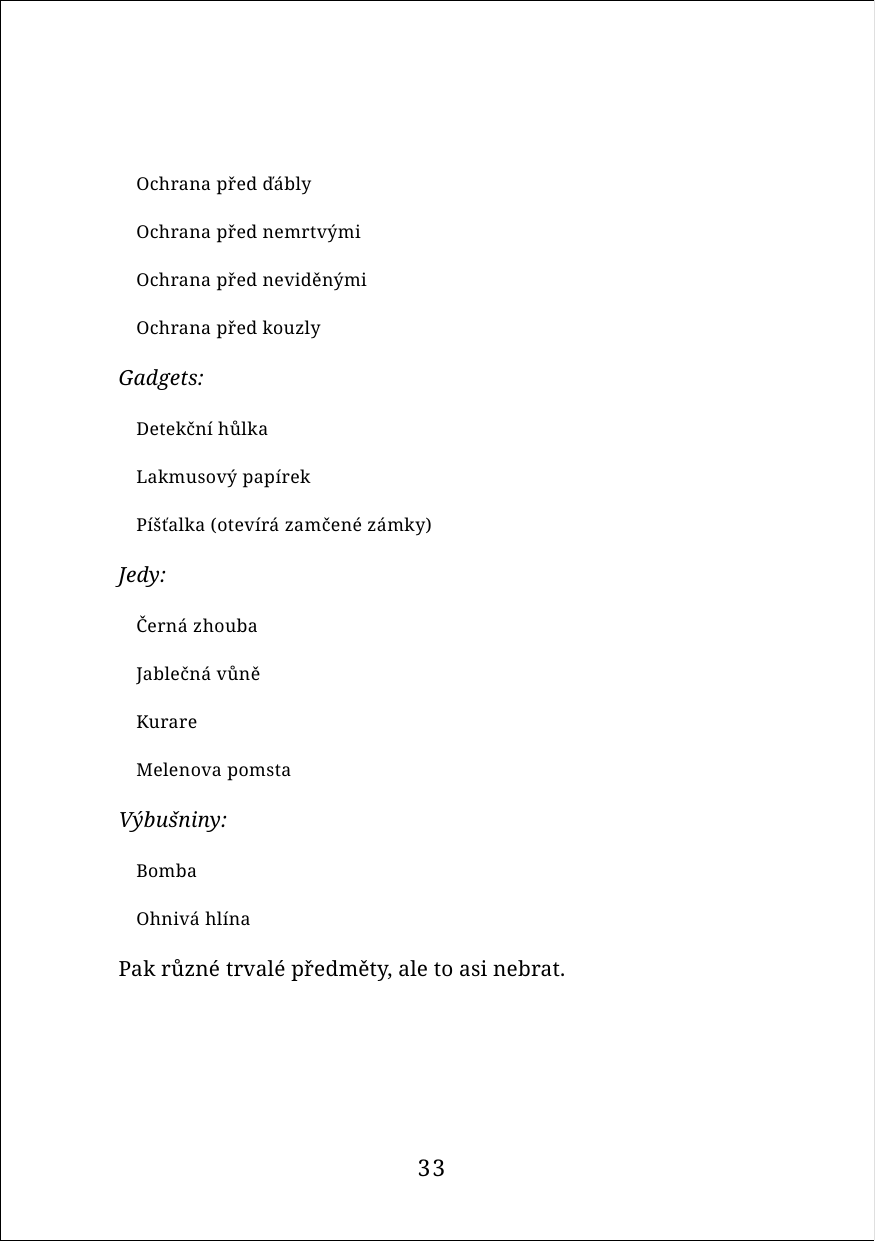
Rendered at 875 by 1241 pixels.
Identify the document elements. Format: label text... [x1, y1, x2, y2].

text Jedy: [118, 560, 756, 589]
text Výbušniny: [118, 805, 756, 834]
text Lakmusový papírek [136, 464, 756, 489]
text Ohnivá hlína [136, 906, 756, 931]
text Ochrana před kouzly [136, 316, 756, 340]
text Ochrana před ďábly [136, 172, 756, 196]
text Píšťalka (otevírá zamčené zámky) [136, 512, 756, 537]
text Pak různé trvalé předměty, ale to asi nebrat. [118, 954, 756, 983]
text Ochrana před neviděnými [136, 268, 756, 292]
text Ochrana před nemrtvými [136, 220, 756, 244]
text Melenova pomsta [136, 757, 756, 782]
text Bomba [136, 858, 756, 883]
text Kurare [136, 709, 756, 734]
text Černá zhouba [136, 614, 756, 638]
text Jablečná vůně [136, 662, 756, 686]
text Detekční hůlka [136, 417, 756, 441]
text Gadgets: [118, 363, 756, 392]
